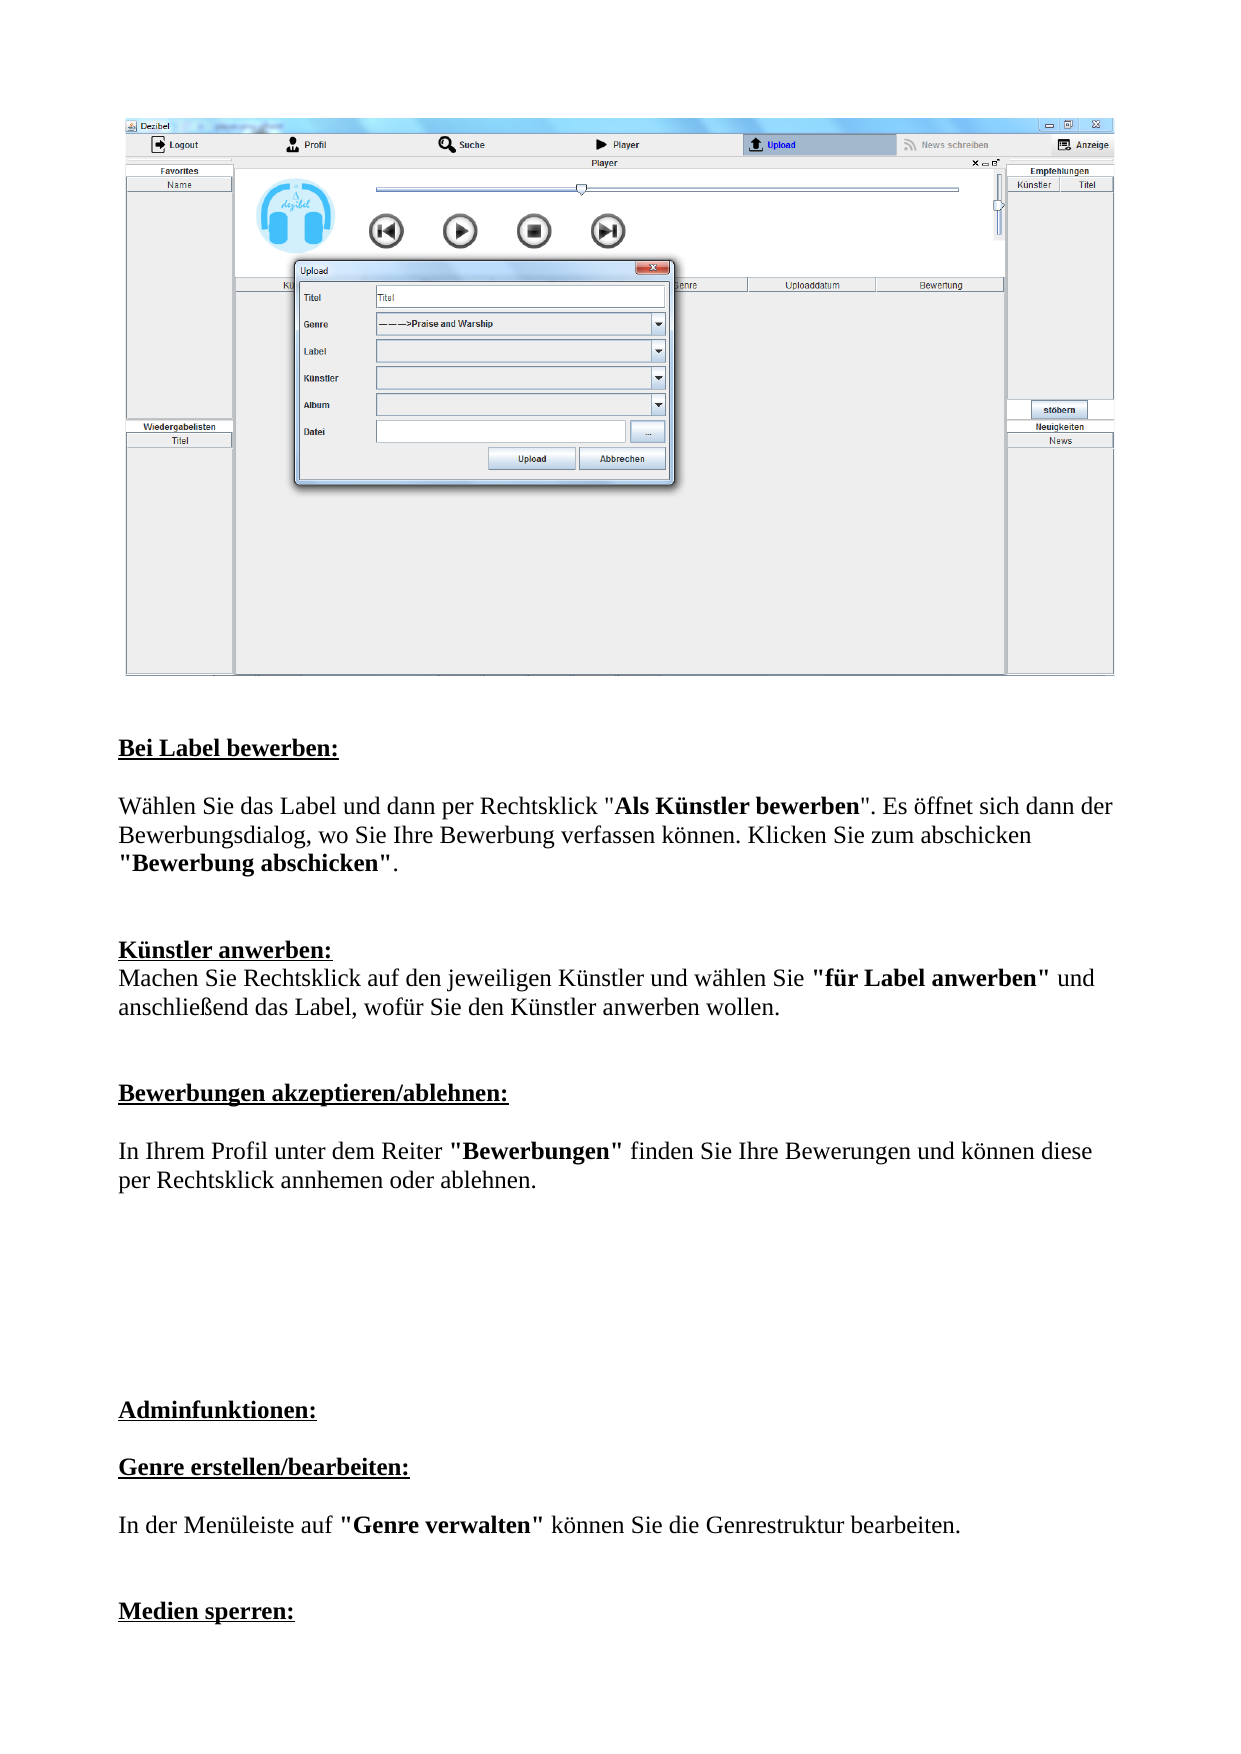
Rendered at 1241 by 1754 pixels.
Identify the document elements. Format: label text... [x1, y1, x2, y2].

text In Ihrem Profil unter dem Reiter "Bewerbungen" finden Sie Ihre Bewerungen und können diese per Rechtsklick annhemen oder ablehnen. [118, 1136, 1122, 1193]
text Machen Sie Rechtsklick auf den jeweiligen Künstler und wählen Sie "für Label anwerben" und anschließend das Label, wofür Sie den Künstler anwerben wollen. [118, 963, 1122, 1021]
text Adminfunktionen: [118, 1395, 1122, 1423]
text Bei Label bewerben: [118, 733, 1122, 762]
text Medien sperren: [118, 1596, 1122, 1625]
picture [125, 118, 1115, 676]
text Bewerbungen akzeptieren/ablehnen: [118, 1078, 1122, 1107]
text Genre erstellen/bearbeiten: [118, 1452, 1122, 1481]
text In der Menüleiste auf "Genre verwalten" können Sie die Genrestruktur bearbeiten. [118, 1510, 1122, 1538]
text Künstler anwerben: [118, 935, 1122, 963]
text Wählen Sie das Label und dann per Rechtsklick "Als Künstler bewerben". Es öffnet sich dann der Bewerbungsdialog, wo Sie Ihre Bewerbung verfassen können. Klicken Sie zum abschicken "Bewerbung abschicken". [118, 791, 1122, 877]
